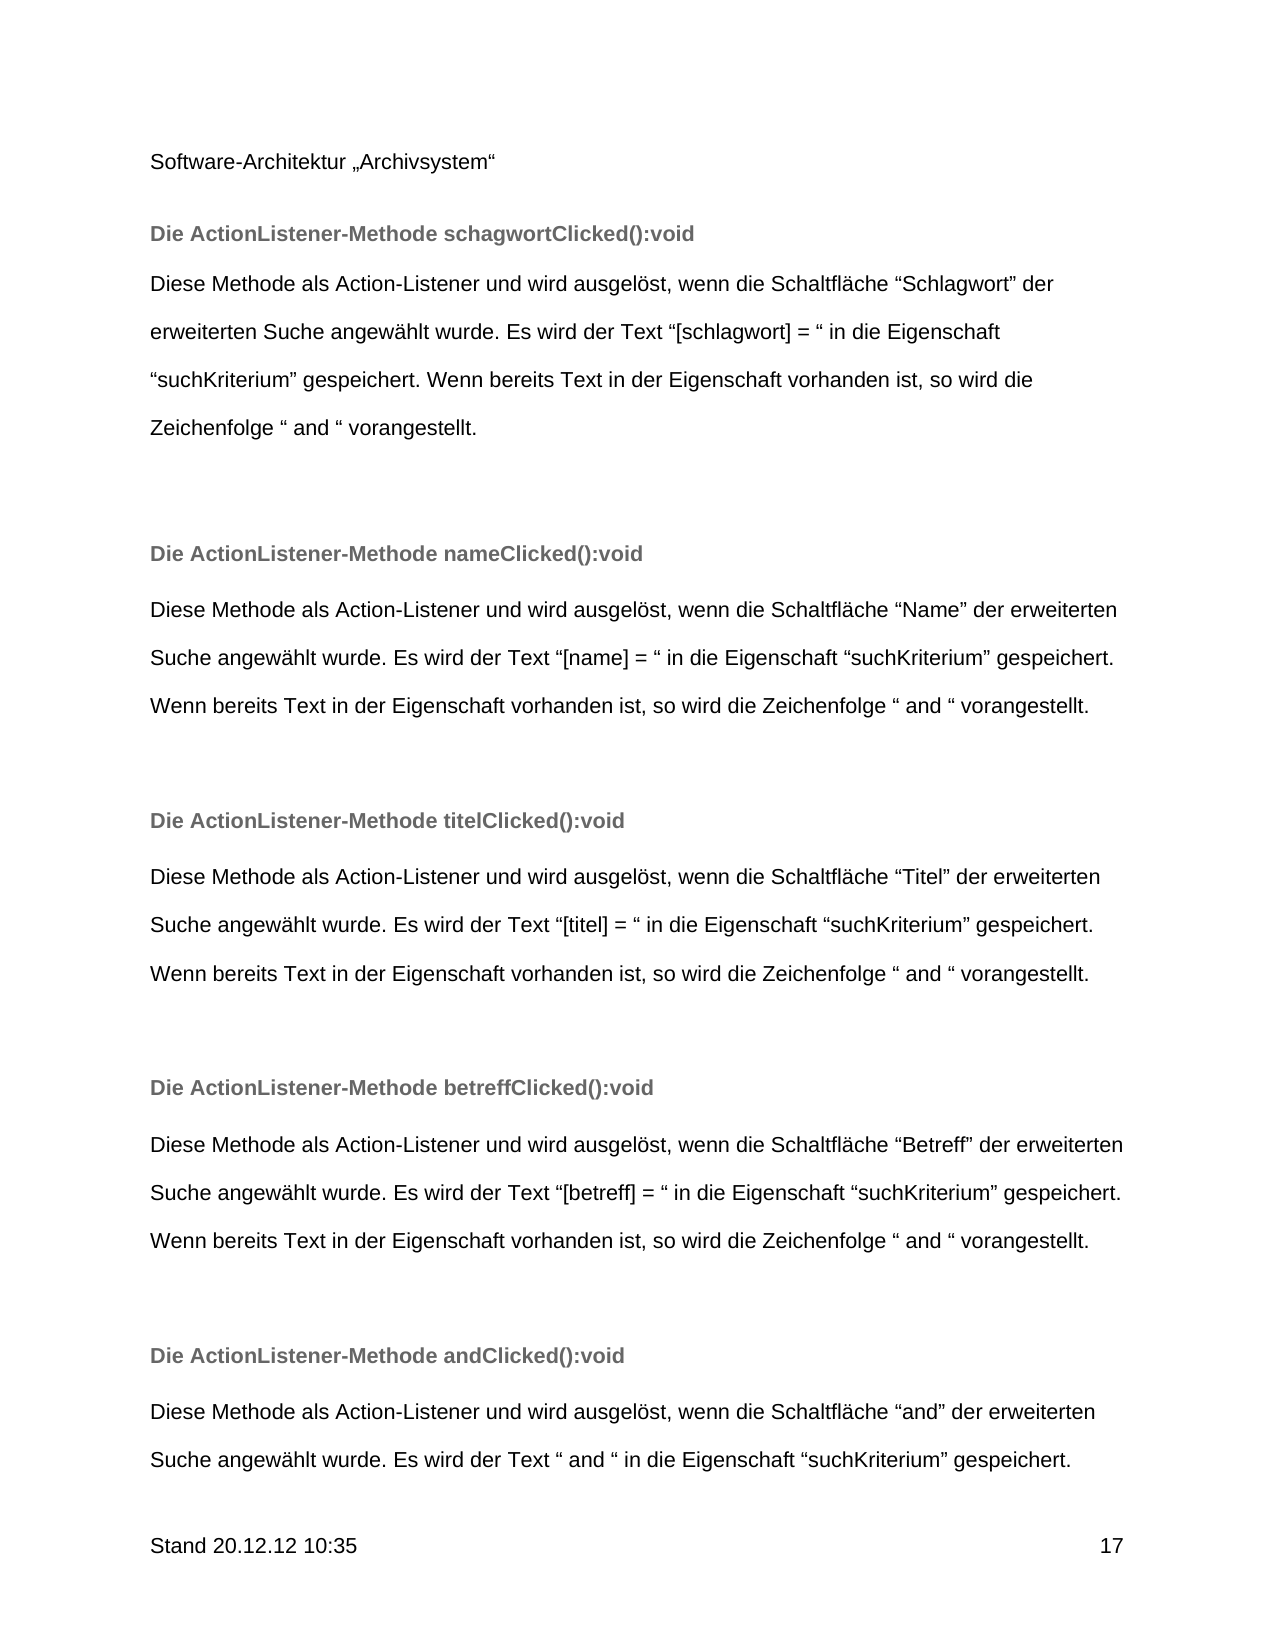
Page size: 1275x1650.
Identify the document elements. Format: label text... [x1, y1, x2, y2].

subtitle Die ActionListener-Methode andClicked():void [150, 1343, 1125, 1385]
text Diese Methode als Action-Listener und wird ausgelöst, wenn die Schaltfläche “Name” der erweiterten Suche angewählt wurde. Es wird der Text “[name] = “ in die Eigenschaft “suchKriterium” gespeichert. Wenn bereits Text in der Eigenschaft vorhanden ist, so wird die Zeichenfolge “ and “ vorangestellt. [150, 598, 1125, 736]
text Diese Methode als Action-Listener und wird ausgelöst, wenn die Schaltfläche “Titel” der erweiterten Suche angewählt wurde. Es wird der Text “[titel] = “ in die Eigenschaft “suchKriterium” gespeichert. Wenn bereits Text in der Eigenschaft vorhanden ist, so wird die Zeichenfolge “ and “ vorangestellt. [150, 865, 1125, 1003]
subtitle Die ActionListener-Methode titelClicked():void [150, 809, 1125, 851]
text Diese Methode als Action-Listener und wird ausgelöst, wenn die Schaltfläche “Betreff” der erweiterten Suche angewählt wurde. Es wird der Text “[betreff] = “ in die Eigenschaft “suchKriterium” gespeichert. Wenn bereits Text in der Eigenschaft vorhanden ist, so wird die Zeichenfolge “ and “ vorangestellt. [150, 1133, 1125, 1271]
text Diese Methode als Action-Listener und wird ausgelöst, wenn die Schaltfläche “Schlagwort” der erweiterten Suche angewählt wurde. Es wird der Text “[schlagwort] = “ in die Eigenschaft “suchKriterium” gespeichert. Wenn bereits Text in der Eigenschaft vorhanden ist, so wird die Zeichenfolge “ and “ vorangestellt. [150, 272, 1125, 458]
subtitle Die ActionListener-Methode betreffClicked():void [150, 1076, 1125, 1118]
subtitle Die ActionListener-Methode schagwortClicked():void [150, 221, 1125, 263]
text Diese Methode als Action-Listener und wird ausgelöst, wenn die Schaltfläche “and” der erweiterten Suche angewählt wurde. Es wird der Text “ and “ in die Eigenschaft “suchKriterium” gespeichert. [150, 1400, 1125, 1490]
subtitle Die ActionListener-Methode nameClicked():void [150, 541, 1125, 583]
